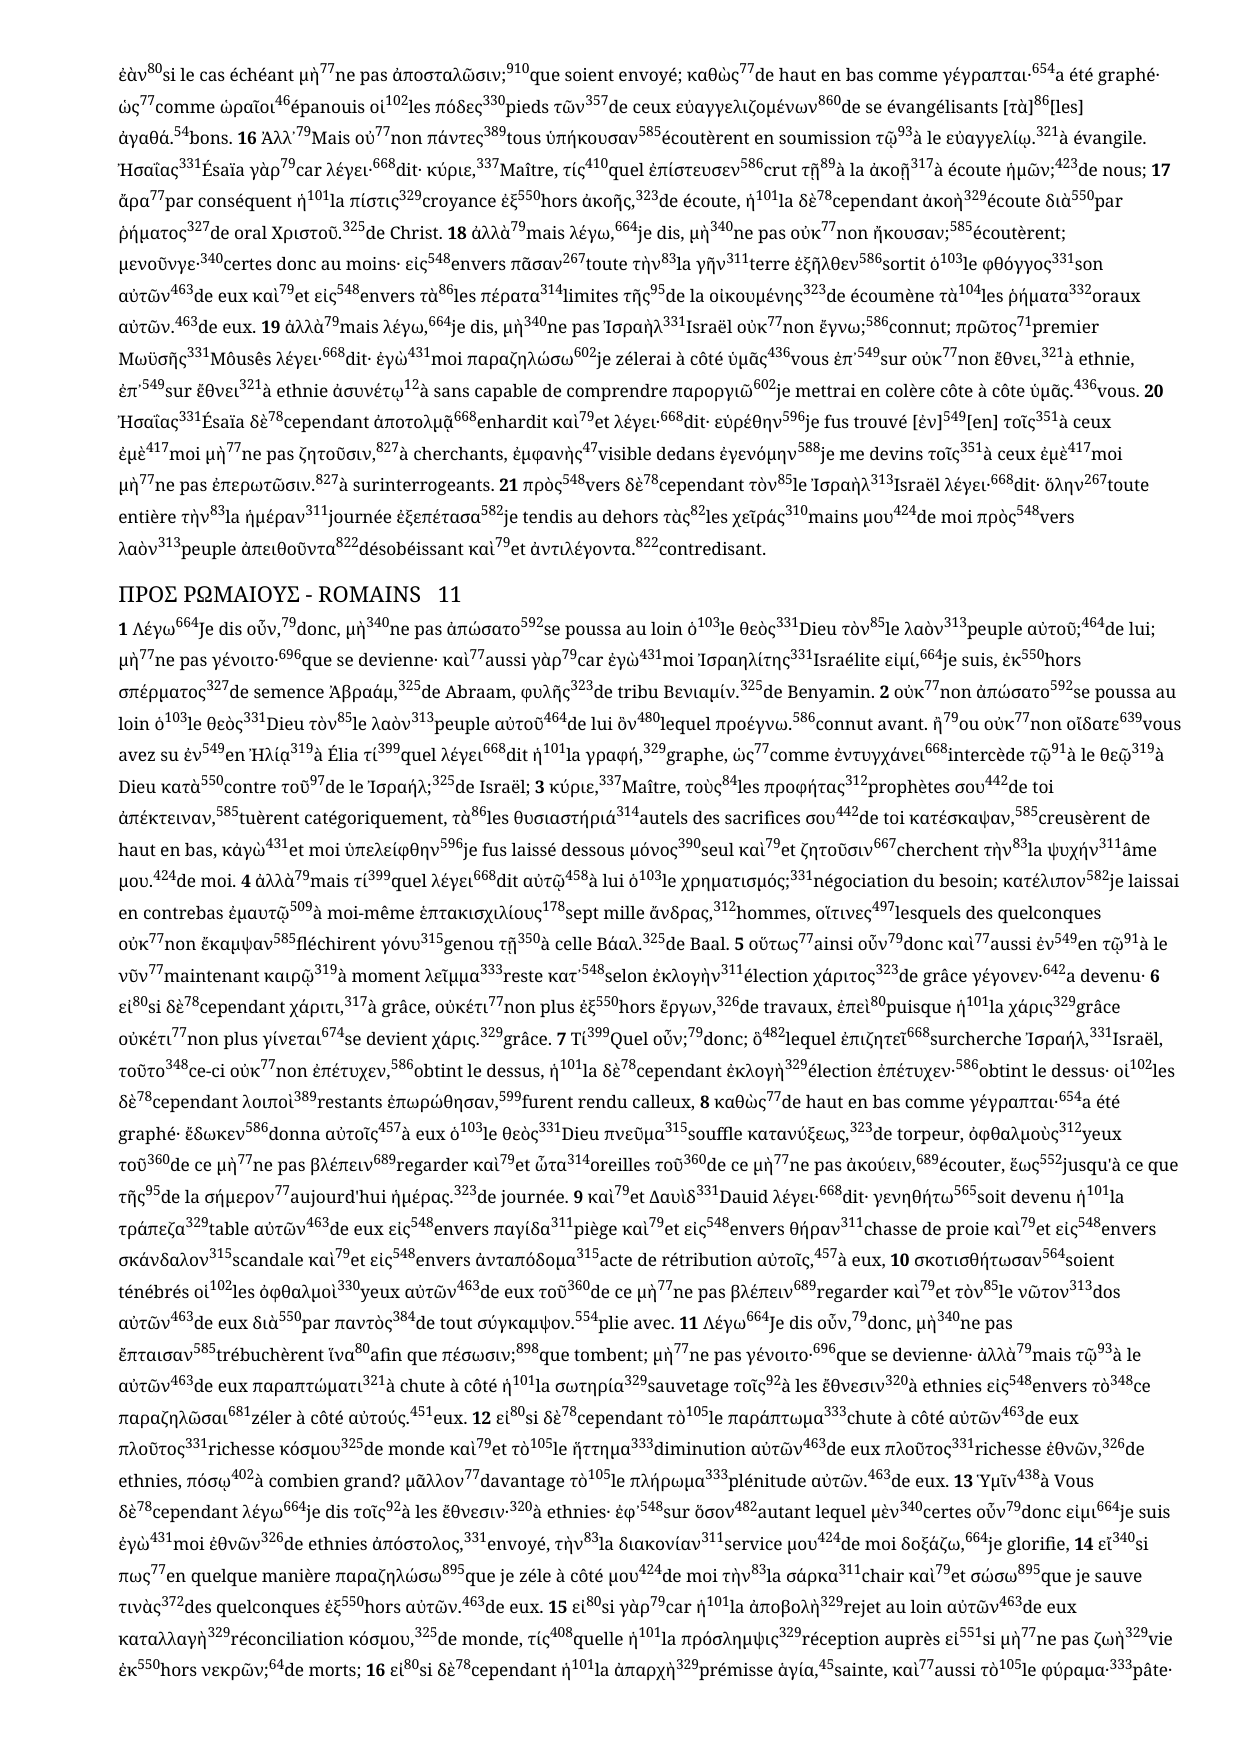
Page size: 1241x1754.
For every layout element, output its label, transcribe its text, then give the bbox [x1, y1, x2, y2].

text 1 Ἀδελφοί,336Frères, ἡ101la μὲν77certes εὐδοκία329estimation en bien τῆς95de la ἐμῆς227de mienne καρδίας323de coeur καὶ79et ἡ101la δέησις329supplication πρὸς548vers τὸν85le θεὸν313Dieu ὑπὲρ550au-dessus αὐτῶν463de eux εἰς548envers σωτηρίαν.311sauvetage. 2 μαρτυρῶ664je témoigne γὰρ79car αὐτοῖς457à eux ὅτι80en ce que ζῆλον313zèle θεοῦ325de Dieu ἔχουσιν667ont ἀλλ᾽79mais οὐ77non κατ᾽548selon ἐπίγνωσιν·311reconnaissance· 3 ἀγνοοῦντες839méconnaissants γὰρ79car τὴν83la τοῦ97de le θεοῦ325de Dieu δικαιοσύνην311justice καὶ79et τὴν243la ἰδίαν113en propre [δικαιοσύνην]311[justice] ζητοῦντες839cherchants στῆσαι,681dresser, τῇ89à la δικαιοσύνῃ317à justice τοῦ97de le θεοῦ325de Dieu οὐχ77non ὑπετάγησαν.599furent subordonné. 4 τέλος333achèvement γὰρ79car νόμου325de loi Χριστὸς331Christ εἰς548envers δικαιοσύνην311justice παντὶ378à tout τῷ352à celui πιστεύοντι.828à croyant. 5 Μωϋσῆς331Môusês γὰρ79car γράφει668graphe τὴν83la δικαιοσύνην311justice τὴν344celle ἐκ550hors [τοῦ]97[de le] νόμου325de loi ὅτι80en ce que ὁ103le ποιήσας721ayant fait αὐτὰ453eux ἄνθρωπος331être humain ζήσεται612se vivra ἐν549en αὐτοῖς.459à eux. 6 ἡ101la δὲ78cependant ἐκ550hors πίστεως323de croyance δικαιοσύνη329justice οὕτως77ainsi λέγει·668dit· μὴ77ne pas εἴπῃς897que tu dises ἐν549en τῇ89à la καρδίᾳ317à coeur σου·442de toi· τίς410quel ἀναβήσεται612se montera εἰς548envers τὸν85le οὐρανόν;313ciel; τοῦτ᾽366ce-ci ἔστιν668est Χριστὸν313Christ καταγαγεῖν·681mener de haut en bas· 7 ἤ·79ou· τίς410quel καταβήσεται612se descendra εἰς548envers τὴν83la ἄβυσσον;311abysse; τοῦτ᾽366ce-ci ἔστιν668est Χριστὸν313Christ ἐκ550hors νεκρῶν64de morts ἀναγαγεῖν.681conduire de bas en haut. 8 ἀλλὰ79mais τί399quel λέγει;668dit; ἐγγύς77proche σου442de toi τὸ105le ῥῆμά333oral ἐστιν668est ἐν549en τῷ93à le στόματί321à bouche σου442de toi καὶ79et ἐν549en τῇ89à la καρδίᾳ317à coeur σου,442de toi, τοῦτ᾽366ce-ci ἔστιν668est τὸ105le ῥῆμα333oral τῆς95de la πίστεως323de croyance ὃ482lequel κηρύσσομεν.663nous annonçons. 9 ὅτι80en ce que ἐὰν80si le cas échéant ὁμολογήσῃς897que tu avoues ἐν549en τῷ93à le στόματί321à bouche σου442de toi κύριον313Maître Ἰησοῦν313Iésous καὶ79et πιστεύσῃς897que tu croies ἐν549en τῇ89à la καρδίᾳ317à coeur σου442de toi ὅτι80en ce que ὁ103le θεὸς331Dieu αὐτὸν452lui ἤγειρεν586éveilla ἐκ550hors νεκρῶν,64de morts, σωθήσῃ·617tu seras sauvé· 10 καρδίᾳ317à coeur γὰρ79car πιστεύεται680est cru εἰς548envers δικαιοσύνην,311justice, στόματι321à bouche δὲ78cependant ὁμολογεῖται680est avoué εἰς548envers σωτηρίαν.311sauvetage. 11 λέγει668dit γὰρ79car ἡ101la γραφή·329graphe· πᾶς390tout ὁ364celui πιστεύων840croyant ἐπ᾽549sur αὐτῷ458à lui οὐ77non καταισχυνθήσεται.619sera couvert de honte. 12 οὐ77non γάρ79car ἐστιν668est διαστολὴ329diastole Ἰουδαίου65de Ioudaien τε79en outre καὶ79et Ἕλληνος,325de Hellèn, ὁ103le γὰρ79car αὐτὸς156même κύριος331Maître πάντων,383de tous, πλουτῶν840étant riche εἰς548envers πάντας372tous τοὺς345ceux ἐπικαλουμένους848se surnommants αὐτόν·452lui· 13 πᾶς390tout γὰρ79car ὃς498lequel ἂν340le cas échéant ἐπικαλέσηται905que se surnomme τὸ87le ὄνομα315nom κυρίου325de Maître σωθήσεται.619sera sauvé. 14 Πῶς77Comment? οὖν79donc ἐπικαλέσωνται904que se surnomment εἰς548envers ὃν480lequel οὐκ77non ἐπίστευσαν;585crurent; πῶς77comment? δὲ78cependant πιστεύσωσιν898que croient οὗ492de lequel οὐκ77non ἤκουσαν;585écoutèrent; πῶς77comment? δὲ78cependant ἀκούσωσιν898que écoutent χωρὶς552séparément κηρύσσοντος;834de annonçant; 15 πῶς77comment? δὲ78cependant κηρύξωσιν898que annoncent ἐὰν80si le cas échéant μὴ77ne pas ἀποσταλῶσιν;910que soient envoyé; καθὼς77de haut en bas comme γέγραπται·654a été graphé· ὡς77comme ὡραῖοι46épanouis οἱ102les πόδες330pieds τῶν357de ceux εὐαγγελιζομένων860de se évangélisants [τὰ]86[les] ἀγαθά.54bons. 16 Ἀλλ᾽79Mais οὐ77non πάντες389tous ὑπήκουσαν585écoutèrent en soumission τῷ93à le εὐαγγελίῳ.321à évangile. Ἠσαΐας331Ésaïa γὰρ79car λέγει·668dit· κύριε,337Maître, τίς410quel ἐπίστευσεν586crut τῇ89à la ἀκοῇ317à écoute ἡμῶν;423de nous; 17 ἄρα77par conséquent ἡ101la πίστις329croyance ἐξ550hors ἀκοῆς,323de écoute, ἡ101la δὲ78cependant ἀκοὴ329écoute διὰ550par ῥήματος327de oral Χριστοῦ.325de Christ. 18 ἀλλὰ79mais λέγω,664je dis, μὴ340ne pas οὐκ77non ἤκουσαν;585écoutèrent; μενοῦνγε·340certes donc au moins· εἰς548envers πᾶσαν267toute τὴν83la γῆν311terre ἐξῆλθεν586sortit ὁ103le φθόγγος331son αὐτῶν463de eux καὶ79et εἰς548envers τὰ86les πέρατα314limites τῆς95de la οἰκουμένης323de écoumène τὰ104les ῥήματα332oraux αὐτῶν.463de eux. 19 ἀλλὰ79mais λέγω,664je dis, μὴ340ne pas Ἰσραὴλ331Israël οὐκ77non ἔγνω;586connut; πρῶτος71premier Μωϋσῆς331Môusês λέγει·668dit· ἐγὼ431moi παραζηλώσω602je zélerai à côté ὑμᾶς436vous ἐπ᾽549sur οὐκ77non ἔθνει,321à ethnie, ἐπ᾽549sur ἔθνει321à ethnie ἀσυνέτῳ12à sans capable de comprendre παροργιῶ602je mettrai en colère côte à côte ὑμᾶς.436vous. 20 Ἠσαΐας331Ésaïa δὲ78cependant ἀποτολμᾷ668enhardit καὶ79et λέγει·668dit· εὑρέθην596je fus trouvé [ἐν]549[en] τοῖς351à ceux ἐμὲ417moi μὴ77ne pas ζητοῦσιν,827à cherchants, ἐμφανὴς47visible dedans ἐγενόμην588je me devins τοῖς351à ceux ἐμὲ417moi μὴ77ne pas ἐπερωτῶσιν.827à surinterrogeants. 21 πρὸς548vers δὲ78cependant τὸν85le Ἰσραὴλ313Israël λέγει·668dit· ὅλην267toute entière τὴν83la ἡμέραν311journée ἐξεπέτασα582je tendis au dehors τὰς82les χεῖράς310mains μου424de moi πρὸς548vers λαὸν313peuple ἀπειθοῦντα822désobéissant καὶ79et ἀντιλέγοντα.822contredisant. [118, 59, 1181, 560]
text 1 Λέγω664Je dis οὖν,79donc, μὴ340ne pas ἀπώσατο592se poussa au loin ὁ103le θεὸς331Dieu τὸν85le λαὸν313peuple αὐτοῦ;464de lui; μὴ77ne pas γένοιτο·696que se devienne· καὶ77aussi γὰρ79car ἐγὼ431moi Ἰσραηλίτης331Israélite εἰμί,664je suis, ἐκ550hors σπέρματος327de semence Ἀβραάμ,325de Abraam, φυλῆς323de tribu Βενιαμίν.325de Benyamin. 2 οὐκ77non ἀπώσατο592se poussa au loin ὁ103le θεὸς331Dieu τὸν85le λαὸν313peuple αὐτοῦ464de lui ὃν480lequel προέγνω.586connut avant. ἢ79ou οὐκ77non οἴδατε639vous avez su ἐν549en Ἠλίᾳ319à Élia τί399quel λέγει668dit ἡ101la γραφή,329graphe, ὡς77comme ἐντυγχάνει668intercède τῷ91à le θεῷ319à Dieu κατὰ550contre τοῦ97de le Ἰσραήλ;325de Israël; 3 κύριε,337Maître, τοὺς84les προφήτας312prophètes σου442de toi ἀπέκτειναν,585tuèrent catégoriquement, τὰ86les θυσιαστήριά314autels des sacrifices σου442de toi κατέσκαψαν,585creusèrent de haut en bas, κἀγὼ431et moi ὑπελείφθην596je fus laissé dessous μόνος390seul καὶ79et ζητοῦσιν667cherchent τὴν83la ψυχήν311âme μου.424de moi. 4 ἀλλὰ79mais τί399quel λέγει668dit αὐτῷ458à lui ὁ103le χρηματισμός;331négociation du besoin; κατέλιπον582je laissai en contrebas ἐμαυτῷ509à moi-même ἑπτακισχιλίους178sept mille ἄνδρας,312hommes, οἵτινες497lesquels des quelconques οὐκ77non ἔκαμψαν585fléchirent γόνυ315genou τῇ350à celle Βάαλ.325de Baal. 5 οὕτως77ainsi οὖν79donc καὶ77aussi ἐν549en τῷ91à le νῦν77maintenant καιρῷ319à moment λεῖμμα333reste κατ᾽548selon ἐκλογὴν311élection χάριτος323de grâce γέγονεν·642a devenu· 6 εἰ80si δὲ78cependant χάριτι,317à grâce, οὐκέτι77non plus ἐξ550hors ἔργων,326de travaux, ἐπεὶ80puisque ἡ101la χάρις329grâce οὐκέτι77non plus γίνεται674se devient χάρις.329grâce. 7 Τί399Quel οὖν;79donc; ὃ482lequel ἐπιζητεῖ668surcherche Ἰσραήλ,331Israël, τοῦτο348ce-ci οὐκ77non ἐπέτυχεν,586obtint le dessus, ἡ101la δὲ78cependant ἐκλογὴ329élection ἐπέτυχεν·586obtint le dessus· οἱ102les δὲ78cependant λοιποὶ389restants ἐπωρώθησαν,599furent rendu calleux, 8 καθὼς77de haut en bas comme γέγραπται·654a été graphé· ἔδωκεν586donna αὐτοῖς457à eux ὁ103le θεὸς331Dieu πνεῦμα315souffle κατανύξεως,323de torpeur, ὀφθαλμοὺς312yeux τοῦ360de ce μὴ77ne pas βλέπειν689regarder καὶ79et ὦτα314oreilles τοῦ360de ce μὴ77ne pas ἀκούειν,689écouter, ἕως552jusqu'à ce que τῆς95de la σήμερον77aujourd'hui ἡμέρας.323de journée. 9 καὶ79et Δαυὶδ331Dauid λέγει·668dit· γενηθήτω565soit devenu ἡ101la τράπεζα329table αὐτῶν463de eux εἰς548envers παγίδα311piège καὶ79et εἰς548envers θήραν311chasse de proie καὶ79et εἰς548envers σκάνδαλον315scandale καὶ79et εἰς548envers ἀνταπόδομα315acte de rétribution αὐτοῖς,457à eux, 10 σκοτισθήτωσαν564soient ténébrés οἱ102les ὀφθαλμοὶ330yeux αὐτῶν463de eux τοῦ360de ce μὴ77ne pas βλέπειν689regarder καὶ79et τὸν85le νῶτον313dos αὐτῶν463de eux διὰ550par παντὸς384de tout σύγκαμψον.554plie avec. 11 Λέγω664Je dis οὖν,79donc, μὴ340ne pas ἔπταισαν585trébuchèrent ἵνα80afin que πέσωσιν;898que tombent; μὴ77ne pas γένοιτο·696que se devienne· ἀλλὰ79mais τῷ93à le αὐτῶν463de eux παραπτώματι321à chute à côté ἡ101la σωτηρία329sauvetage τοῖς92à les ἔθνεσιν320à ethnies εἰς548envers τὸ348ce παραζηλῶσαι681zéler à côté αὐτούς.451eux. 12 εἰ80si δὲ78cependant τὸ105le παράπτωμα333chute à côté αὐτῶν463de eux πλοῦτος331richesse κόσμου325de monde καὶ79et τὸ105le ἥττημα333diminution αὐτῶν463de eux πλοῦτος331richesse ἐθνῶν,326de ethnies, πόσῳ402à combien grand? μᾶλλον77davantage τὸ105le πλήρωμα333plénitude αὐτῶν.463de eux. 13 Ὑμῖν438à Vous δὲ78cependant λέγω664je dis τοῖς92à les ἔθνεσιν·320à ethnies· ἐφ᾽548sur ὅσον482autant lequel μὲν340certes οὖν79donc εἰμι664je suis ἐγὼ431moi ἐθνῶν326de ethnies ἀπόστολος,331envoyé, τὴν83la διακονίαν311service μου424de moi δοξάζω,664je glorifie, 14 εἴ340si πως77en quelque manière παραζηλώσω895que je zéle à côté μου424de moi τὴν83la σάρκα311chair καὶ79et σώσω895que je sauve τινὰς372des quelconques ἐξ550hors αὐτῶν.463de eux. 15 εἰ80si γὰρ79car ἡ101la ἀποβολὴ329rejet au loin αὐτῶν463de eux καταλλαγὴ329réconciliation κόσμου,325de monde, τίς408quelle ἡ101la πρόσλημψις329réception auprès εἰ551si μὴ77ne pas ζωὴ329vie ἐκ550hors νεκρῶν;64de morts; 16 εἰ80si δὲ78cependant ἡ101la ἀπαρχὴ329prémisse ἁγία,45sainte, καὶ77aussi τὸ105le φύραμα·333pâte· καὶ79et εἰ80si ἡ101la ῥίζα329racine ἁγία,45sainte, καὶ77aussi οἱ102les κλάδοι.330branches. 17 Εἰ80Si δέ78cependant τινες389des quelconques τῶν96de les κλάδων324de branches ἐξεκλάσθησαν,599furent retranché, σὺ448toi δὲ78cependant ἀγριέλαιος69d'olivier sauvage ὢν840étant ἐνεκεντρίσθης598tu fus greffé ἐν549en αὐτοῖς457à eux καὶ79et συγκοινωνὸς331communiant avec τῆς95de la ῥίζης323de racine τῆς95de la πιότητος323de graisse τῆς95de la ἐλαίας323de olivier ἐγένου,590tu te devins, 18 μὴ77ne pas κατακαυχῶ574te vante de haut en bas τῶν96de les κλάδων·324de branches· εἰ80si δὲ78cependant κατακαυχᾶσαι672tu te vantes de haut en bas οὐ77non σὺ448toi τὴν83la ῥίζαν311racine βαστάζεις666tu mets en charge ἀλλ᾽79mais ἡ101la ῥίζα329racine σέ.437toi. 19 ἐρεῖς604tu diras οὖν·79donc· ἐξεκλάσθησαν599furent retranché κλάδοι330branches ἵνα80afin que ἐγὼ431moi ἐγκεντρισθῶ.907que je sois greffé. 20 καλῶς·77bellement· τῇ249à la ἀπιστίᾳ317à incroyance ἐξεκλάσθησαν,599furent retranché, σὺ448toi δὲ78cependant τῇ89à la πίστει317à croyance ἕστηκας.640tu as dressé. μὴ79ne pas ὑψηλὰ54hauts φρόνει570pense ἀλλὰ79mais φοβοῦ·574te effraie· 21 εἰ80si γὰρ79car ὁ103le θεὸς331Dieu τῶν96de les κατὰ548selon φύσει317à nature κλάδων324de branches οὐκ77non ἐφείσατο,592se épargna, [μή77[ne pas πως]77en quelque manière] οὐδὲ77non cependant σοῦ442de toi φείσεται.612se épargnera. 22 ἴδε306voici οὖν79donc χρηστότητα311utilité bonté καὶ79et ἀποτομίαν311longue scission θεοῦ·325de Dieu· ἐπὶ548sur μὲν79certes τοὺς345ceux πεσόντας706ayants tombés ἀποτομία,329longue scission, ἐπὶ548sur δὲ78cependant σὲ437toi χρηστότης329utilité bonté θεοῦ,325de Dieu, ἐὰν80si le cas échéant ἐπιμένῃς919que tu restes sur τῇ89à la χρηστότητι,317à utilité bonté, ἐπεὶ80puisque καὶ77aussi σὺ448toi ἐκκοπήσῃ.617tu seras coupé à l'excès. 23 κἀκεῖνοι363et ceux-là δέ,78cependant, ἐὰν80si le cas échéant μὴ77ne pas ἐπιμένωσιν920que restent sur τῇ89à la ἀπιστίᾳ,317à incroyance, ἐγκεντρισθήσονται·618seront greffé· δυνατὸς47puissant γάρ79car ἐστιν668est ὁ103le θεὸς331Dieu πάλιν77de nouveau ἐγκεντρίσαι681greffer αὐτούς.451eux. 24 εἰ80si γὰρ79car σὺ448toi ἐκ550hors τῆς95de la κατὰ548selon φύσιν311nature ἐξεκόπης598tu fus coupé à l'excès ἀγριελαίου63de d'olivier sauvage καὶ79et παρὰ548à côté φύσιν311nature ἐνεκεντρίσθης598tu fus greffé εἰς548envers καλλιέλαιον,311olivier cultivé, πόσῳ402à combien grand? μᾶλλον77davantage οὗτοι363ceux-ci οἱ497ceux κατὰ548selon φύσιν311nature ἐγκεντρισθήσονται618seront greffé τῇ249à la ἰδίᾳ119à en propre ἐλαίᾳ.317à olivier. 25 Οὐ77Non γὰρ79car θέλω664je veux ὑμᾶς436vous ἀγνοεῖν,689méconnaître, ἀδελφοί,336frères, τὸ87le μυστήριον315mystère τοῦτο,140ce-ci, ἵνα80afin que μὴ77ne pas ἦτε918que vous soyez [παρ᾽]549[à côté] ἑαυτοῖς519à vous-mêmes φρόνιμοι,46pensifs, ὅτι80en ce que πώρωσις329callosité ἀπὸ550au loin μέρους327de part τῷ91à le Ἰσραὴλ319à Israël γέγονεν642a devenu ἄχρι80jusqu'à l'extrémité οὗ492de lequel τὸ105le πλήρωμα333plénitude τῶν98de les ἐθνῶν326de ethnies εἰσέλθῃ899que vienne à l'intérieur 26 καὶ79et οὕτως77ainsi πᾶς287tout Ἰσραὴλ331Israël σωθήσεται,619sera sauvé, καθὼς77de haut en bas comme γέγραπται·654a été graphé· ἥξει606surgira ἐκ550hors Σιὼν323de Sion ὁ364celui ῥυόμενος,867se délivrant, ἀποστρέψει606détournera ἀσεβείας310impiétés ἀπὸ550au loin Ἰακώβ.325de Iakob. 27 καὶ79et αὕτη362celle-ci αὐτοῖς457à eux ἡ101la παρ᾽550à côté ἐμοῦ424de moi διαθήκη,329disposition, ὅταν80lorsque le cas échéant ἀφέλωμαι901que je me saisisse au loin τὰς82les ἁμαρτίας310fautes αὐτῶν.463de eux. 28 κατὰ548selon μὲν79certes τὸ87le εὐαγγέλιον315évangile ἐχθροὶ46ennemis δι᾽548par le fait de ὑμᾶς,436vous, κατὰ548selon δὲ78cependant τὴν83la ἐκλογὴν311élection ἀγαπητοὶ46aimés διὰ548par le fait de τοὺς84les πατέρας·312pères· 29 ἀμεταμέλητα48sans repentances γὰρ79car τὰ104les χαρίσματα332dons de grâces καὶ79et ἡ101la κλῆσις329appellation τοῦ97de le θεοῦ.325de Dieu. 30 ὥσπερ80comme certes γὰρ79car ὑμεῖς447vous ποτε77à un moment ἠπειθήσατε583vous désobéîtes τῷ91à le θεῷ,319à Dieu, νῦν77maintenant δὲ78cependant ἠλεήθητε597vous fûtes fait miséricorde τῇ89à la τούτων357de ceux-ci ἀπειθείᾳ,317à désobéissance, 31 οὕτως77ainsi καὶ77aussi οὗτοι363ceux-ci νῦν77maintenant ἠπείθησαν585désobéirent τῷ354à ce ὑμετέρῳ236à votre ἐλέει,321à miséricorde, ἵνα80afin que καὶ77aussi αὐτοὶ468eux [νῦν]77[maintenant] ἐλεηθῶσιν.910que soient fait miséricorde. 32 συνέκλεισεν586ferma à clef ensemble γὰρ79car ὁ103le θεὸς331Dieu τοὺς345ceux πάντας268tous εἰς548envers ἀπείθειαν,311désobéissance, ἵνα80afin que τοὺς345ceux πάντας268tous ἐλεήσῃ.899que fasse miséricorde. 33 Ὦ340O βάθος333profondeur πλούτου325de richesse καὶ79et σοφίας323de sagesse καὶ79et γνώσεως323de connaissance θεοῦ·325de Dieu· ὡς77comme ἀνεξεραύνητα48insondables τὰ104les κρίματα332objets de jugements αὐτοῦ464de lui καὶ79et ἀνεξιχνίαστοι44intraçables αἱ100les ὁδοὶ328chemins αὐτοῦ.464de lui. 34 τίς410quel γὰρ79car ἔγνω586connut νοῦν313intellect κυρίου;325de Maître; ἢ79ou τίς410quel σύμβουλος331conseiller αὐτοῦ464de lui ἐγένετο;592se devint; 35 ἢ79ou τίς410quel προέδωκεν586donna avant αὐτῷ,458à lui, καὶ79et ἀνταποδοθήσεται619sera redonné en échange αὐτῷ;458à lui; 36 ὅτι80en ce que ἐξ550hors αὐτοῦ464de lui καὶ79et δι᾽550par αὐτοῦ464de lui καὶ79et εἰς548envers αὐτὸν452lui τὰ365ces πάντα·288tous· αὐτῷ458à lui ἡ101la δόξα329gloire εἰς548envers τοὺς84les αἰῶνας,312ères, ἀμήν.304amen. [118, 613, 1181, 1682]
text ΠΡΟΣ ΡΩΜΑΙΟΥΣ - ROMAINS 11 [118, 579, 1181, 608]
